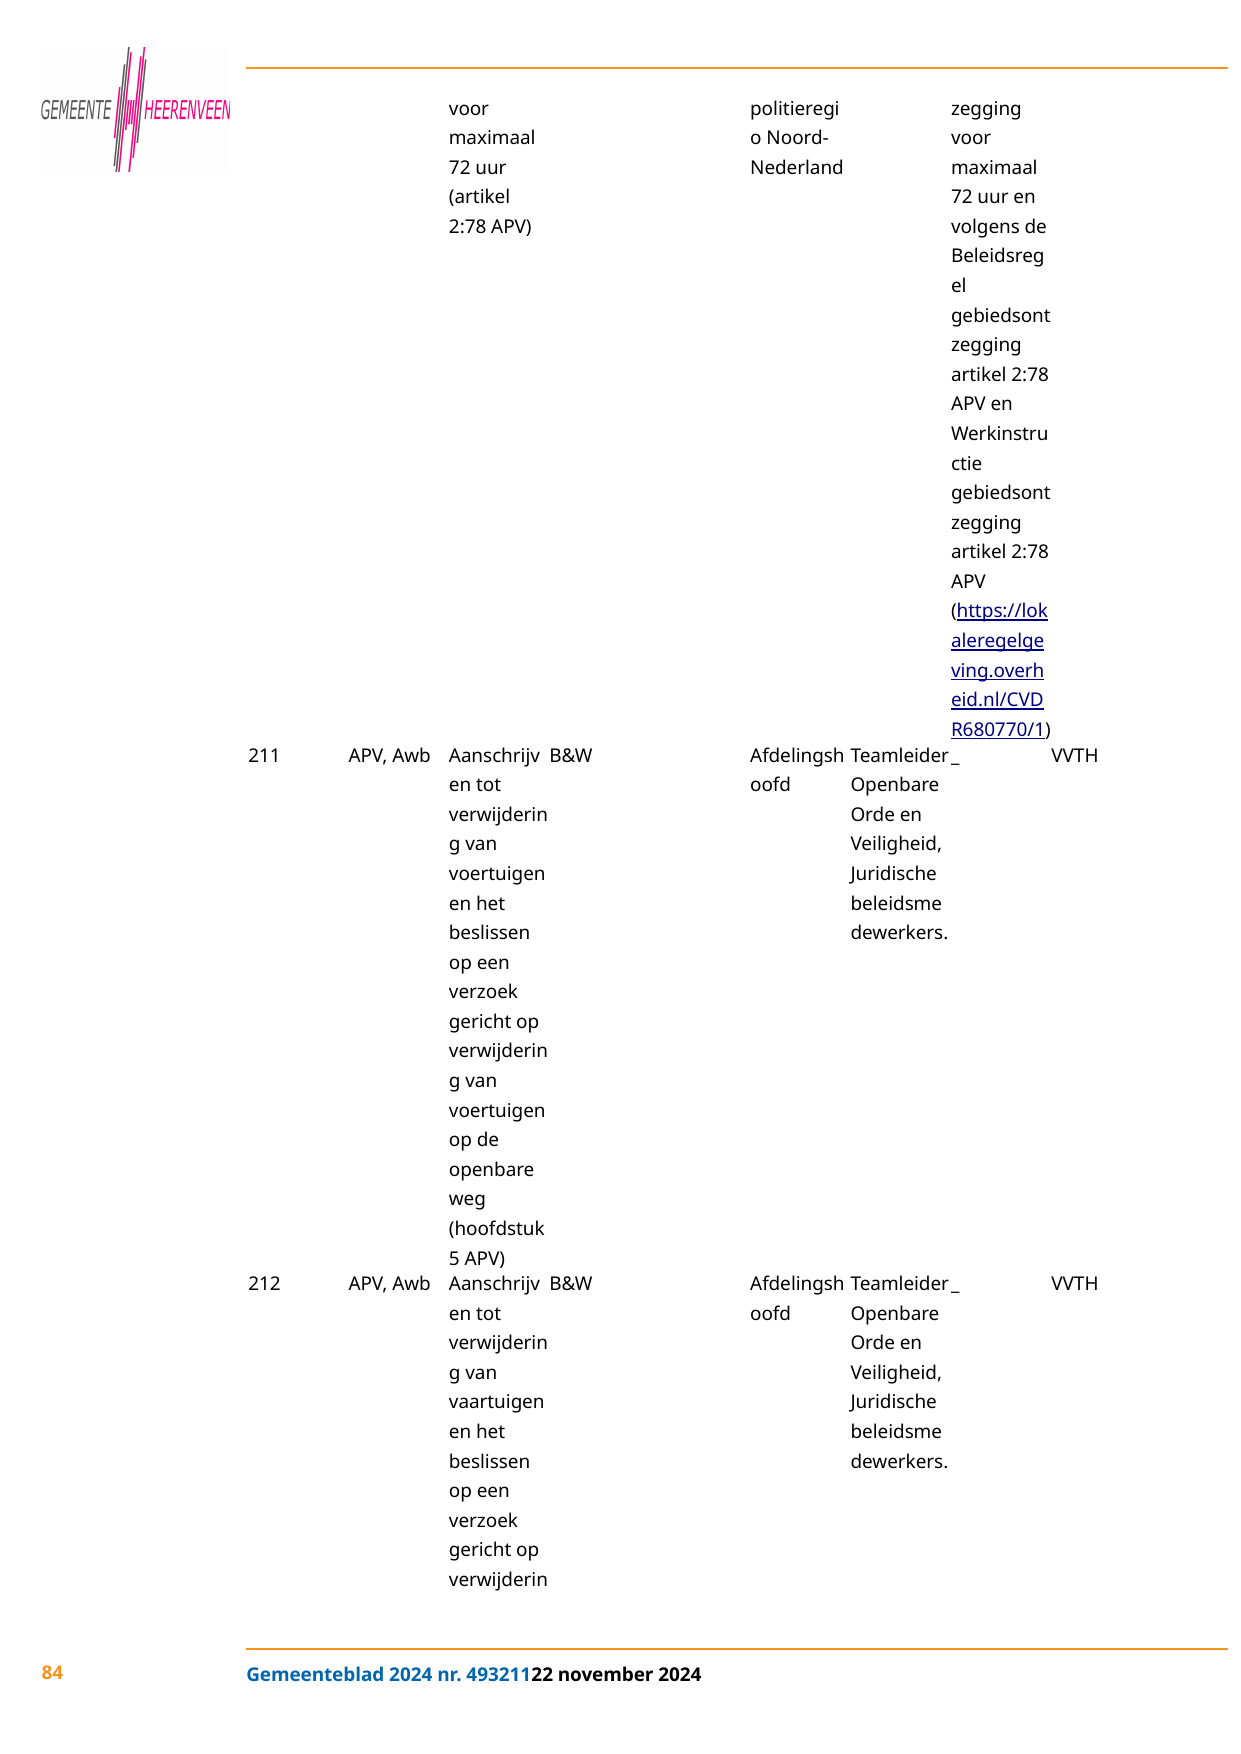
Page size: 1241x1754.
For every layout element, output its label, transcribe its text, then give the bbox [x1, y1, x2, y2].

table_cell VVTH [1051, 1270, 1152, 1592]
table_cell APV, Awb [348, 1270, 449, 1592]
table_cell Teamleider Openbare Orde en Veiligheid, Juridische beleidsmedewerkers. [850, 742, 951, 1270]
table_cell VVTH [1051, 742, 1152, 1270]
table_cell B&W [549, 1270, 649, 1592]
table_cell Teamleider Openbare Orde en Veiligheid, Juridische beleidsmedewerkers. [850, 1270, 951, 1592]
table_cell _ [951, 1270, 1051, 1592]
table_cell [650, 1270, 750, 1592]
table_cell [248, 95, 348, 742]
table_cell Aanschrijven tot verwijdering van vaartuigen en het beslissen op een verzoek gericht op verwijderin [449, 1270, 549, 1592]
picture [41, 47, 231, 172]
table_cell _ [951, 742, 1051, 1270]
table_cell zegging voor maximaal 72 uur en volgens de Beleidsregel gebiedsontzegging artikel 2:78 APV en Werkinstructie gebiedsontzegging artikel 2:78 APV (https://lokaleregelgeving.overheid.nl/CVDR680770/1) [951, 95, 1051, 742]
table_cell [650, 742, 750, 1270]
table_cell [348, 95, 449, 742]
table_cell [549, 95, 649, 742]
table_cell Aanschrijven tot verwijdering van voertuigen en het beslissen op een verzoek gericht op verwijdering van voertuigen op de openbare weg (hoofdstuk 5 APV) [449, 742, 549, 1270]
table_cell APV, Awb [348, 742, 449, 1270]
table_cell voor maximaal 72 uur (artikel 2:78 APV) [449, 95, 549, 742]
table_cell 211 [248, 742, 348, 1270]
table_cell Afdelingshoofd [750, 742, 850, 1270]
table_cell [850, 95, 951, 742]
table_cell politieregio Noord- Nederland [750, 95, 850, 742]
table_cell [1051, 95, 1152, 742]
table_cell 212 [248, 1270, 348, 1592]
table_cell [650, 95, 750, 742]
table_cell Afdelingshoofd [750, 1270, 850, 1592]
table_cell B&W [549, 742, 649, 1270]
